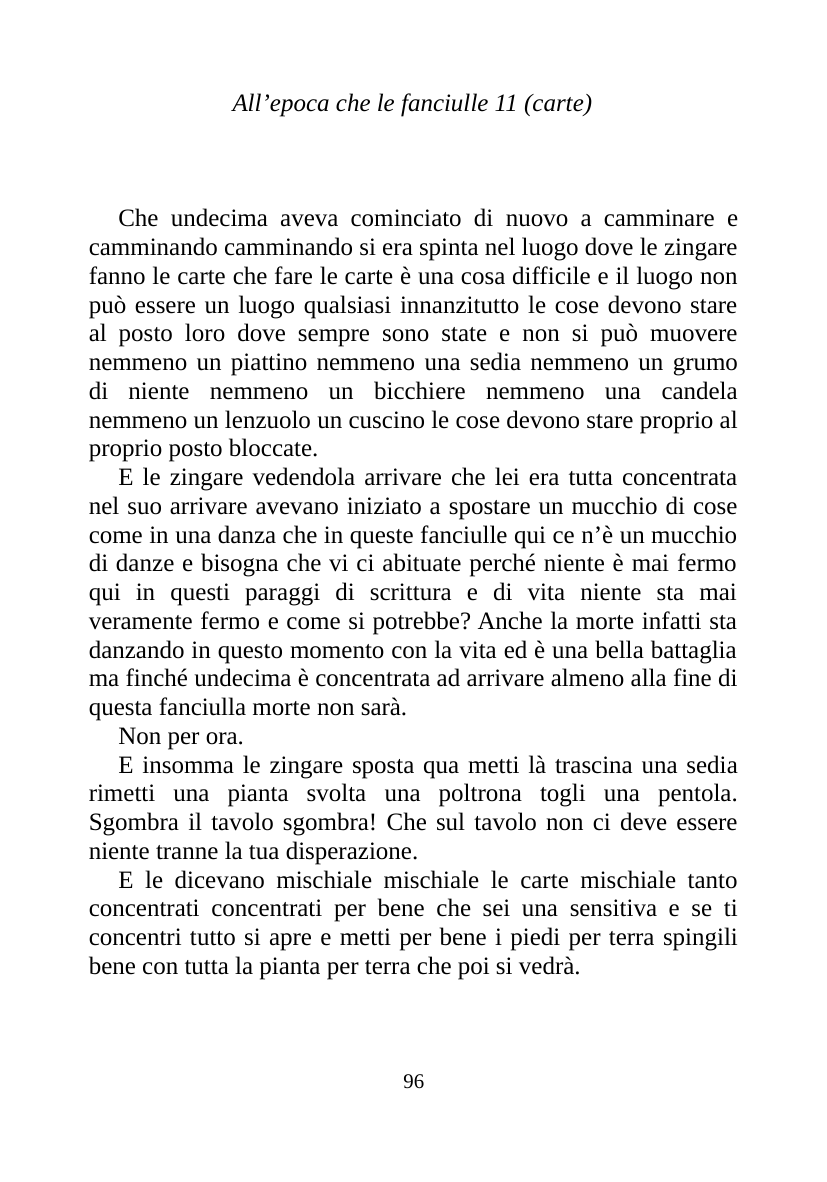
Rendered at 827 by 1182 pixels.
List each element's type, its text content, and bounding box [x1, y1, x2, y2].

text Che undecima aveva cominciato di nuovo a camminare e camminando camminando si era spinta nel luogo dove le zingare fanno le carte che fare le carte è una cosa difficile e il luogo non può essere un luogo qualsiasi innanzitutto le cose devono stare al posto loro dove sempre sono state e non si può muovere nemmeno un piattino nemmeno una sedia nemmeno un grumo di niente nemmeno un bicchiere nemmeno una candela nemmeno un lenzuolo un cuscino le cose devono stare proprio al proprio posto bloccate. [88, 203, 738, 462]
text E insomma le zingare sposta qua metti là trascina una sedia rimetti una pianta svolta una poltrona togli una pentola. Sgombra il tavolo sgombra! Che sul tavolo non ci deve essere niente tranne la tua disperazione. [88, 750, 738, 865]
subtitle All’epoca che le fanciulle 11 (carte) [88, 88, 738, 117]
text Non per ora. [88, 721, 738, 750]
text E le zingare vedendola arrivare che lei era tutta concentrata nel suo arrivare avevano iniziato a spostare un mucchio di cose come in una danza che in queste fanciulle qui ce n’è un mucchio di danze e bisogna che vi ci abituate perché niente è mai fermo qui in questi paraggi di scrittura e di vita niente sta mai veramente fermo e come si potrebbe? Anche la morte infatti sta danzando in questo momento con la vita ed è una bella battaglia ma finché undecima è concentrata ad arrivare almeno alla fine di questa fanciulla morte non sarà. [88, 462, 738, 721]
text E le dicevano mischiale mischiale le carte mischiale tanto concentrati concentrati per bene che sei una sensitiva e se ti concentri tutto si apre e metti per bene i piedi per terra spingili bene con tutta la pianta per terra che poi si vedrà. [88, 865, 738, 980]
